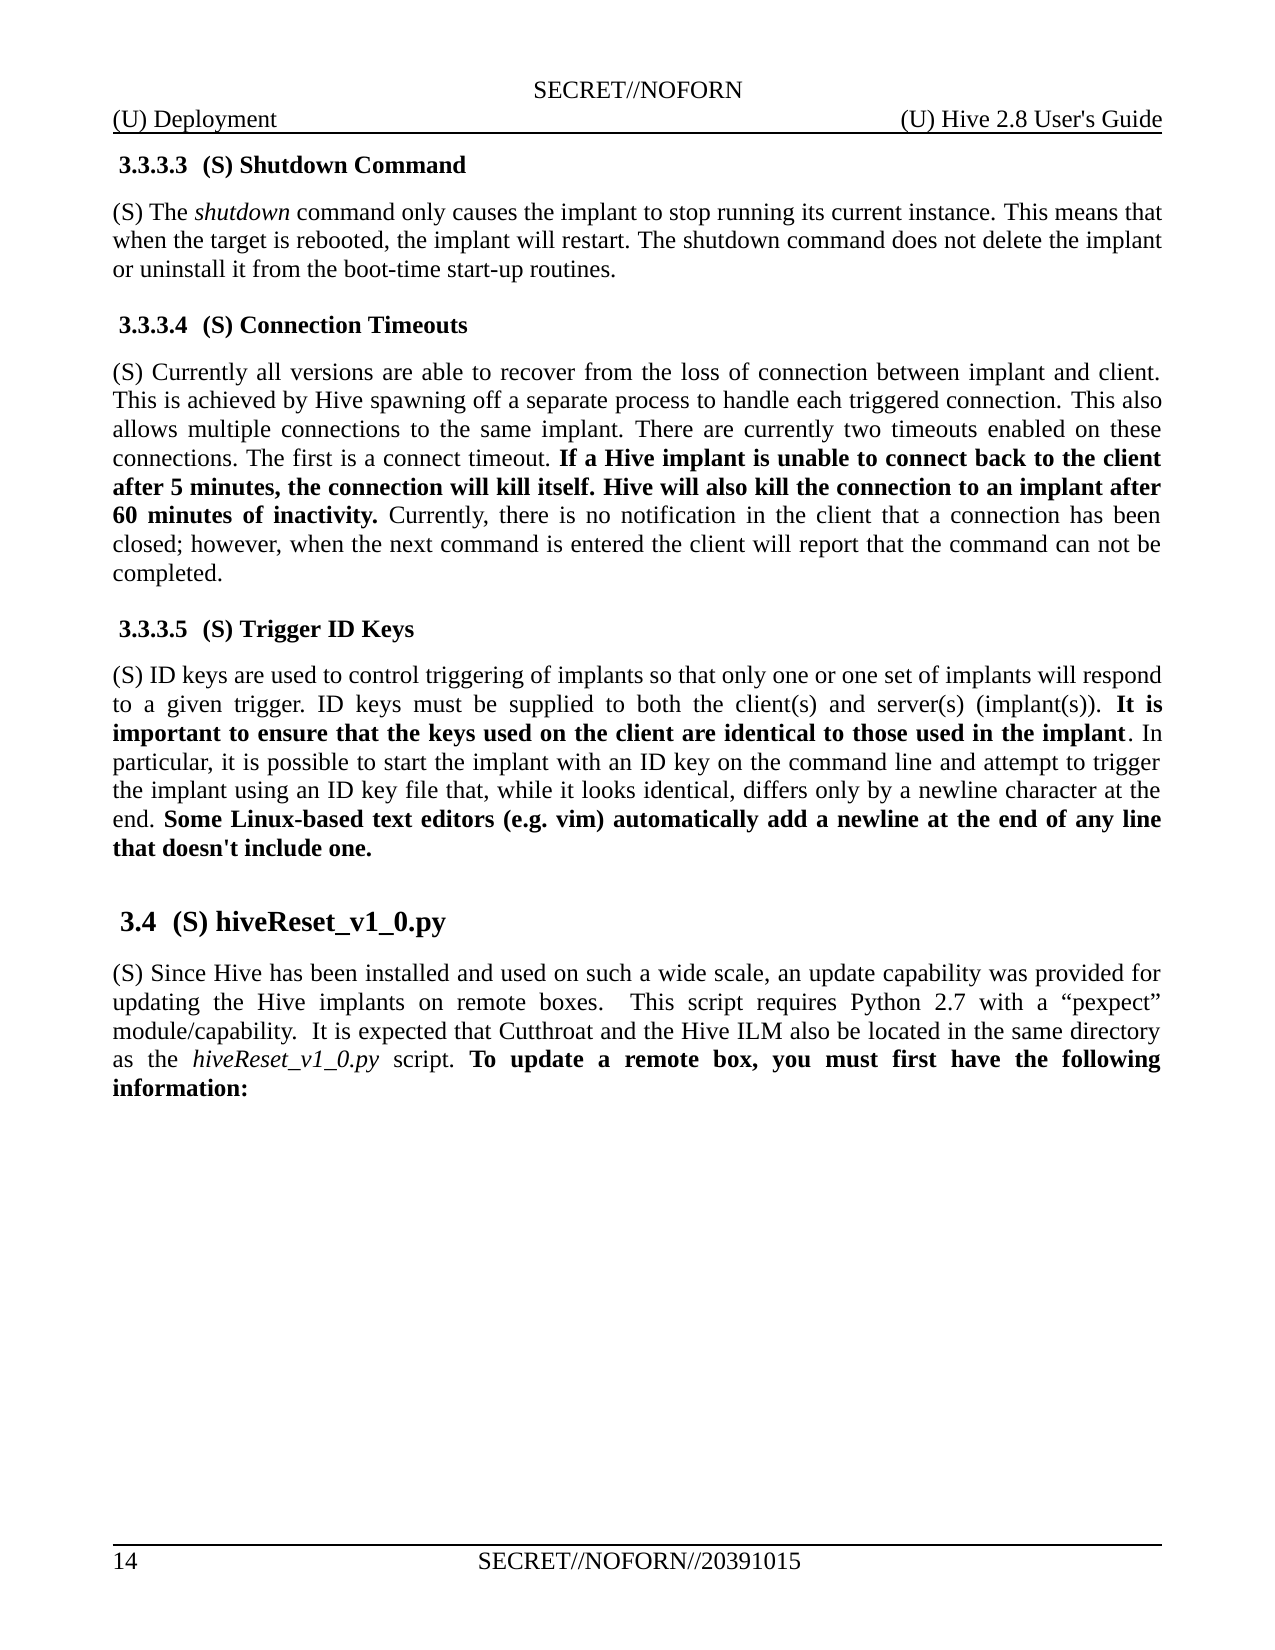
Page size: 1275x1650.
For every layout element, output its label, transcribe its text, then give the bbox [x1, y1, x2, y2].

text (S) ID keys are used to control triggering of implants so that only one or one set of implants will respond to a given trigger. ID keys must be supplied to both the client(s) and server(s) (implant(s)). It is important to ensure that the keys used on the client are identical to those used in the implant. In particular, it is possible to start the implant with an ID key on the command line and attempt to trigger the implant using an ID key file that, while it looks identical, differs only by a newline character at the end. Some Linux-based text editors (e.g. vim) automatically add a newline at the end of any line that doesn't include one. [112, 661, 1162, 862]
subtitle (S) Trigger ID Keys [112, 614, 1162, 642]
subtitle (S) Shutdown Command [112, 150, 1162, 179]
text (S) Currently all versions are able to recover from the loss of connection between implant and client. This is achieved by Hive spawning off a separate process to handle each triggered connection. This also allows multiple connections to the same implant. There are currently two timeouts enabled on these connections. The first is a connect timeout. If a Hive implant is unable to connect back to the client after 5 minutes, the connection will kill itself. Hive will also kill the connection to an implant after 60 minutes of inactivity. Currently, there is no notification in the client that a connection has been closed; however, when the next command is entered the client will report that the command can not be completed. [112, 357, 1162, 587]
text (S) Since Hive has been installed and used on such a wide scale, an update capability was provided for updating the Hive implants on remote boxes. This script requires Python 2.7 with a “pexpect” module/capability. It is expected that Cutthroat and the Hive ILM also be located in the same directory as the hiveReset_v1_0.py script. To update a remote box, you must first have the following information: [112, 958, 1162, 1102]
text (S) The shutdown command only causes the implant to stop running its current instance. This means that when the target is rebooted, the implant will restart. The shutdown command does not delete the implant or uninstall it from the boot-time start-up routines. [112, 197, 1162, 283]
subtitle (S) Connection Timeouts [112, 310, 1162, 339]
subtitle (S) hiveReset_v1_0.py [112, 904, 1162, 937]
